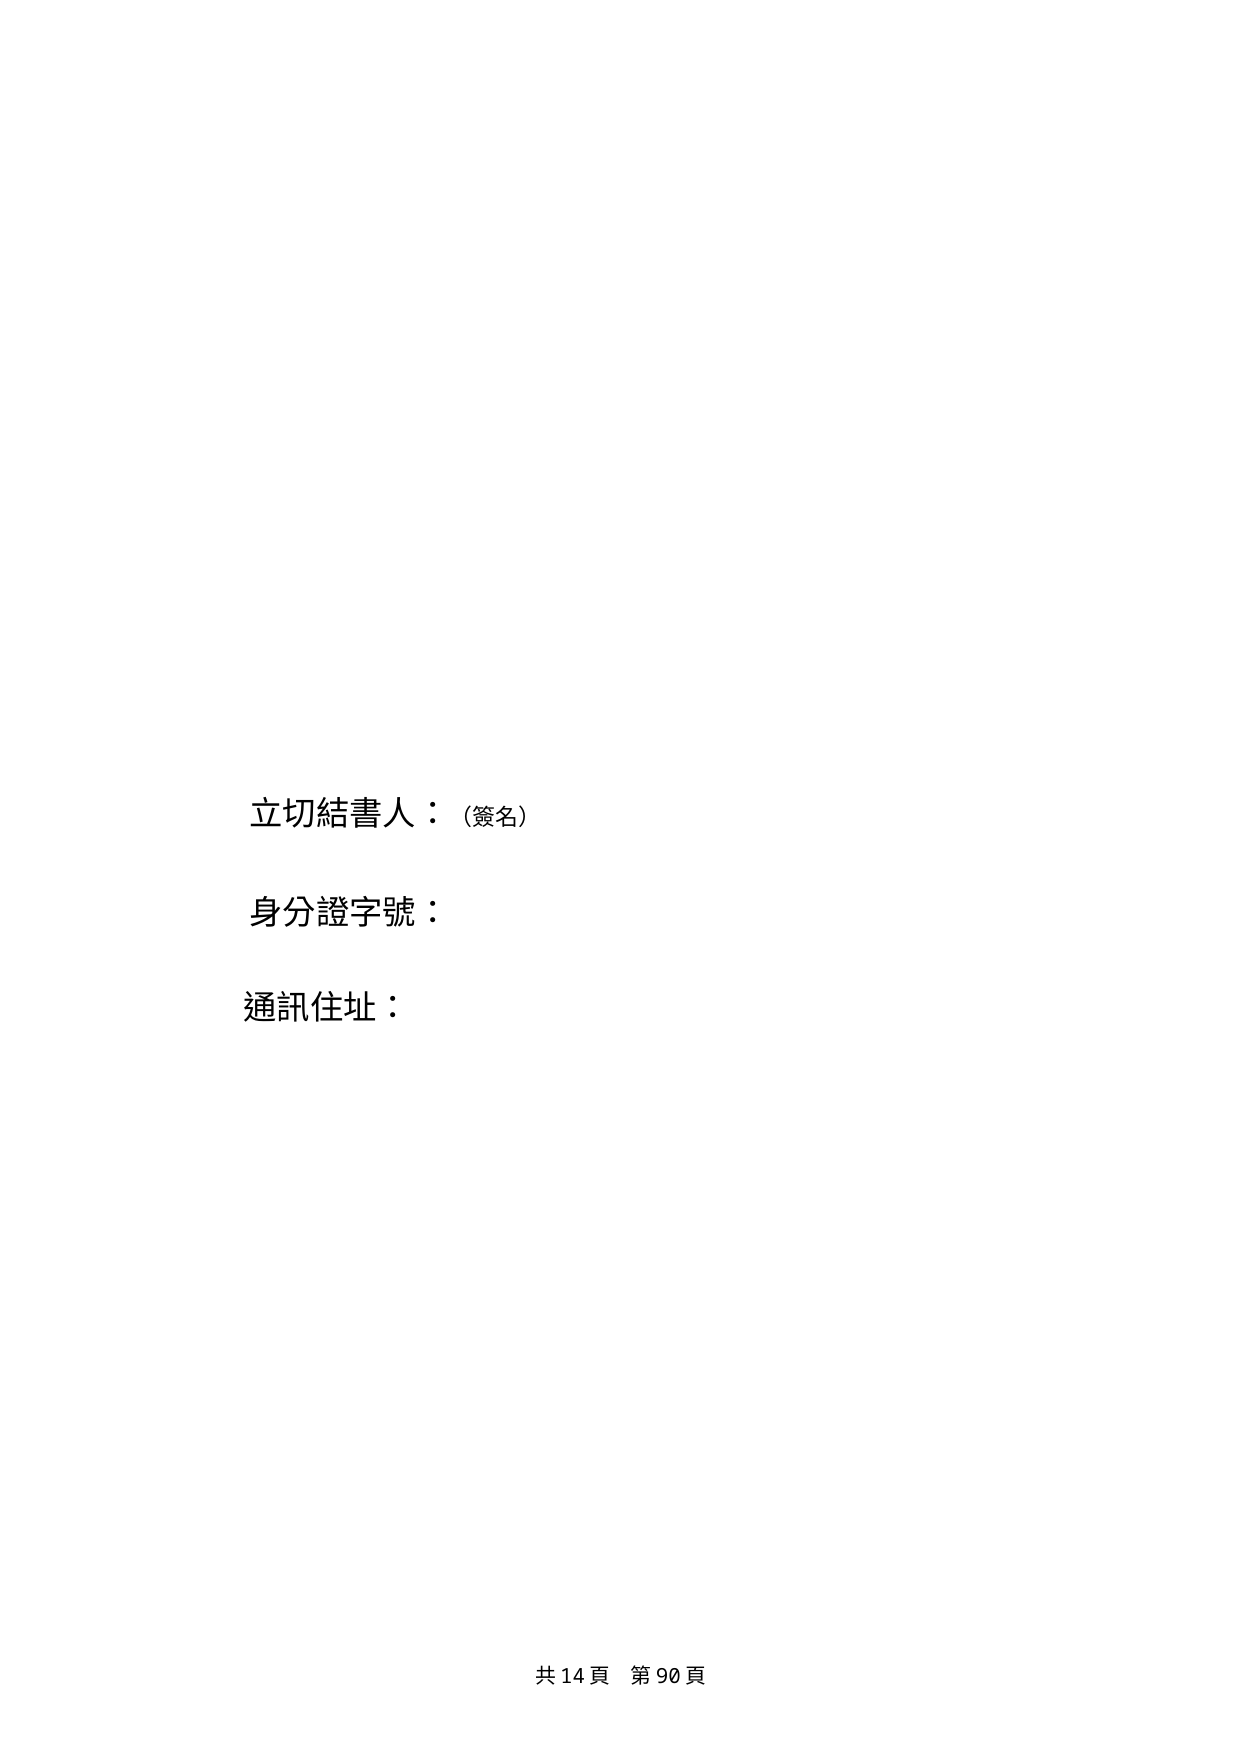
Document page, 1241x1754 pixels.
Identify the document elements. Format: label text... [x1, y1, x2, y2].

text 通訊住址： [118, 963, 1122, 1026]
text 立切結書人：（簽名） [118, 769, 1122, 831]
text 身分證字號： [118, 866, 1122, 929]
